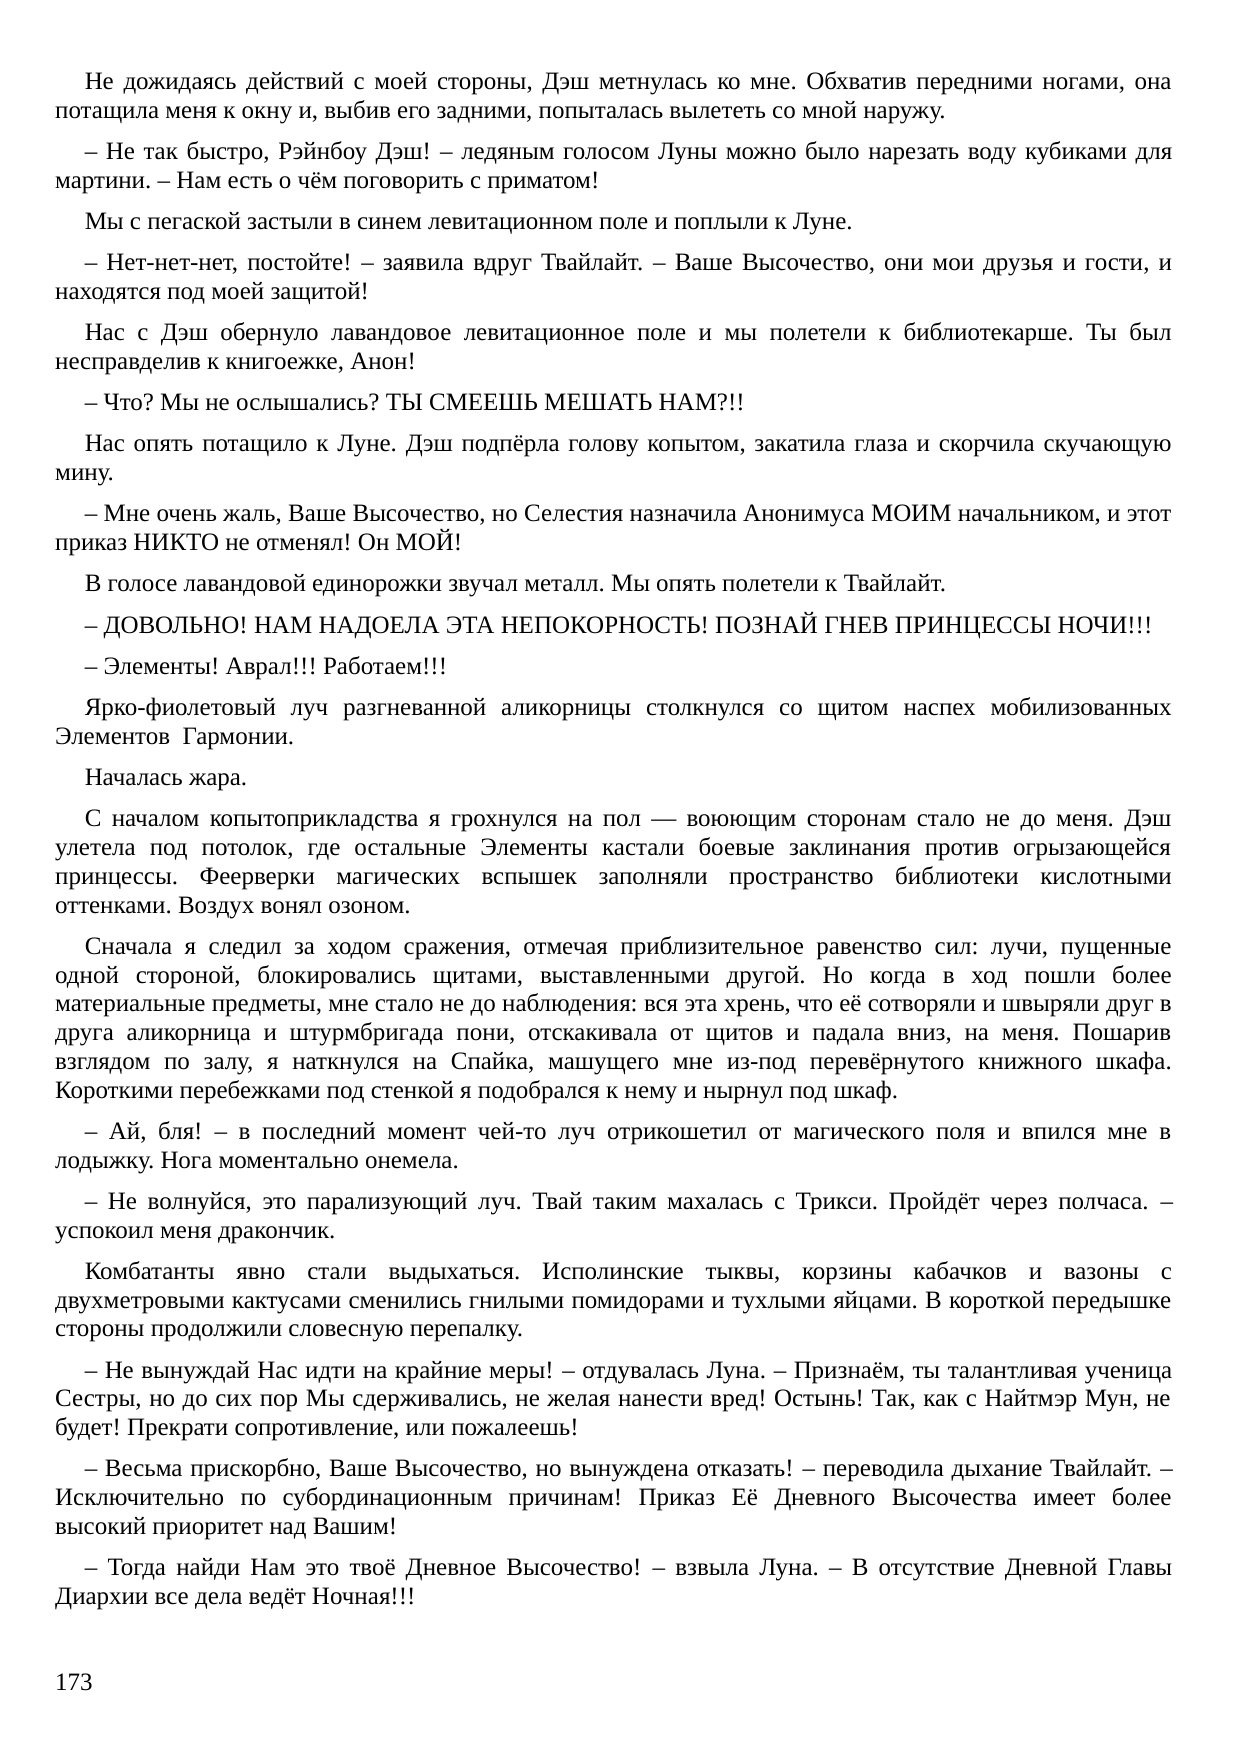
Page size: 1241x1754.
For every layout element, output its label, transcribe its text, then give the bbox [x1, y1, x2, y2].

text – Мне очень жаль, Ваше Высочество, но Селестия назначила Анонимуса МОИМ начальником, и этот приказ НИКТО не отменял! Он МОЙ! [55, 498, 1173, 556]
text – ДОВОЛЬНО! НАМ НАДОЕЛА ЭТА НЕПОКОРНОСТЬ! ПОЗНАЙ ГНЕВ ПРИНЦЕССЫ НОЧИ!!! [55, 610, 1173, 638]
text – Не так быстро, Рэйнбоу Дэш! – ледяным голосом Луны можно было нарезать воду кубиками для мартини. – Нам есть о чём поговорить с приматом! [55, 136, 1173, 193]
text – Не волнуйся, это парализующий луч. Твай таким махалась с Трикси. Пройдёт через полчаса. – успокоил меня дракончик. [55, 1186, 1173, 1243]
text Мы с пегаской застыли в синем левитационном поле и поплыли к Луне. [55, 206, 1173, 235]
text – Весьма прискорбно, Ваше Высочество, но вынуждена отказать! – переводила дыхание Твайлайт. – Исключительно по субординационным причинам! Приказ Её Дневного Высочества имеет более высокий приоритет над Вашим! [55, 1453, 1173, 1540]
text Не дожидаясь действий с моей стороны, Дэш метнулась ко мне. Обхватив передними ногами, она потащила меня к окну и, выбив его задними, попыталась вылететь со мной наружу. [55, 66, 1173, 123]
text – Не вынуждай Нас идти на крайние меры! – отдувалась Луна. – Признаём, ты талантливая ученица Сестры, но до сих пор Мы сдерживались, не желая нанести вред! Остынь! Так, как с Найтмэр Мун, не будет! Прекрати сопротивление, или пожалеешь! [55, 1355, 1173, 1441]
text Комбатанты явно стали выдыхаться. Исполинские тыквы, корзины кабачков и вазоны с двухметровыми кактусами сменились гнилыми помидорами и тухлыми яйцами. В короткой передышке стороны продолжили словесную перепалку. [55, 1256, 1173, 1342]
text Нас с Дэш обернуло лавандовое левитационное поле и мы полетели к библиотекарше. Ты был несправделив к книгоежке, Анон! [55, 317, 1173, 375]
text Нас опять потащило к Луне. Дэш подпёрла голову копытом, закатила глаза и скорчила скучающую мину. [55, 428, 1173, 486]
text Началась жара. [55, 762, 1173, 791]
text – Тогда найди Нам это твоё Дневное Высочество! – взвыла Луна. – В отсутствие Дневной Главы Диархии все дела ведёт Ночная!!! [55, 1552, 1173, 1610]
text В голосе лавандовой единорожки звучал металл. Мы опять полетели к Твайлайт. [55, 568, 1173, 597]
text – Что? Мы не ослышались? ТЫ СМЕЕШЬ МЕШАТЬ НАМ?!! [55, 387, 1173, 416]
text Ярко-фиолетовый луч разгневанной аликорницы столкнулся со щитом наспех мобилизованных Элементов Гармонии. [55, 692, 1173, 750]
text – Элементы! Аврал!!! Работаем!!! [55, 651, 1173, 680]
text – Ай, бля! – в последний момент чей-то луч отрикошетил от магического поля и впился мне в лодыжку. Нога моментально онемела. [55, 1116, 1173, 1173]
text – Нет-нет-нет, постойте! – заявила вдруг Твайлайт. – Ваше Высочество, они мои друзья и гости, и находятся под моей защитой! [55, 247, 1173, 305]
text С началом копытоприкладства я грохнулся на пол — воюющим сторонам стало не до меня. Дэш улетела под потолок, где остальные Элементы кастали боевые заклинания против огрызающейся принцессы. Феерверки магических вспышек заполняли пространство библиотеки кислотными оттенками. Воздух вонял озоном. [55, 803, 1173, 918]
text Сначала я следил за ходом сражения, отмечая приблизительное равенство сил: лучи, пущенные одной стороной, блокировались щитами, выставленными другой. Но когда в ход пошли более материальные предметы, мне стало не до наблюдения: вся эта хрень, что её сотворяли и швыряли друг в друга аликорница и штурмбригада пони, отскакивала от щитов и падала вниз, на меня. Пошарив взглядом по залу, я наткнулся на Спайка, машущего мне из-под перевёрнутого книжного шкафа. Короткими перебежками под стенкой я подобрался к нему и нырнул под шкаф. [55, 931, 1173, 1103]
